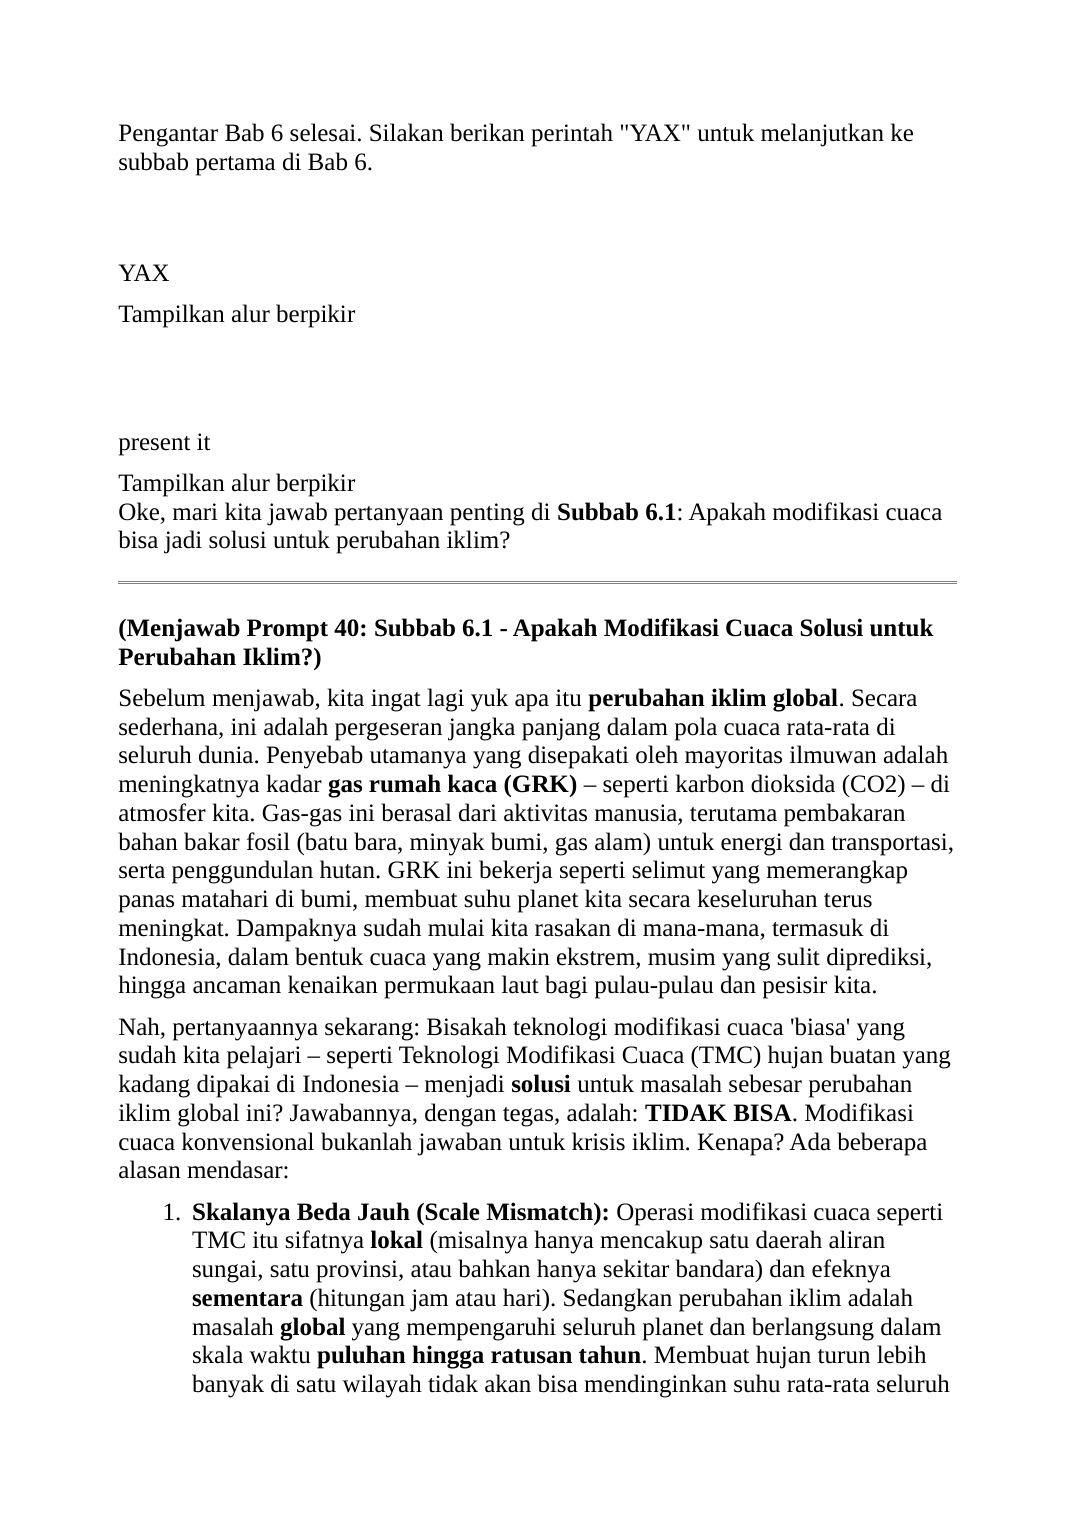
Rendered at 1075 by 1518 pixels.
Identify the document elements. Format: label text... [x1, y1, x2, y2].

text Oke, mari kita jawab pertanyaan penting di Subbab 6.1: Apakah modifikasi cuaca bisa jadi solusi untuk perubahan iklim? [118, 497, 957, 554]
text present it [118, 427, 957, 456]
text YAX [118, 258, 957, 287]
text (Menjawab Prompt 40: Subbab 6.1 - Apakah Modifikasi Cuaca Solusi untuk Perubahan Iklim?) [118, 613, 957, 671]
text Tampilkan alur berpikir [118, 468, 957, 497]
text Pengantar Bab 6 selesai. Silakan berikan perintah "YAX" untuk melanjutkan ke subbab pertama di Bab 6. [118, 118, 957, 176]
text Nah, pertanyaannya sekarang: Bisakah teknologi modifikasi cuaca 'biasa' yang sudah kita pelajari – seperti Teknologi Modifikasi Cuaca (TMC) hujan buatan yang kadang dipakai di Indonesia – menjadi solusi untuk masalah sebesar perubahan iklim global ini? Jawabannya, dengan tegas, adalah: TIDAK BISA. Modifikasi cuaca konvensional bukanlah jawaban untuk krisis iklim. Kenapa? Ada beberapa alasan mendasar: [118, 1012, 957, 1184]
list Skalanya Beda Jauh (Scale Mismatch): Operasi modifikasi cuaca seperti TMC itu sifatnya lokal (misalnya hanya mencakup satu daerah aliran sungai, satu provinsi, atau bahkan hanya sekitar bandara) dan efeknya sementara (hitungan jam atau hari). Sedangkan perubahan iklim adalah masalah global yang mempengaruhi seluruh planet dan berlangsung dalam skala waktu puluhan hingga ratusan tahun. Membuat hujan turun lebih banyak di satu wilayah tidak akan bisa mendinginkan suhu rata-rata seluruh [162, 1197, 957, 1398]
text Tampilkan alur berpikir [118, 299, 957, 328]
text Sebelum menjawab, kita ingat lagi yuk apa itu perubahan iklim global. Secara sederhana, ini adalah pergeseran jangka panjang dalam pola cuaca rata-rata di seluruh dunia. Penyebab utamanya yang disepakati oleh mayoritas ilmuwan adalah meningkatnya kadar gas rumah kaca (GRK) – seperti karbon dioksida (CO2) – di atmosfer kita. Gas-gas ini berasal dari aktivitas manusia, terutama pembakaran bahan bakar fosil (batu bara, minyak bumi, gas alam) untuk energi dan transportasi, serta penggundulan hutan. GRK ini bekerja seperti selimut yang memerangkap panas matahari di bumi, membuat suhu planet kita secara keseluruhan terus meningkat. Dampaknya sudah mulai kita rasakan di mana-mana, termasuk di Indonesia, dalam bentuk cuaca yang makin ekstrem, musim yang sulit diprediksi, hingga ancaman kenaikan permukaan laut bagi pulau-pulau dan pesisir kita. [118, 683, 957, 999]
